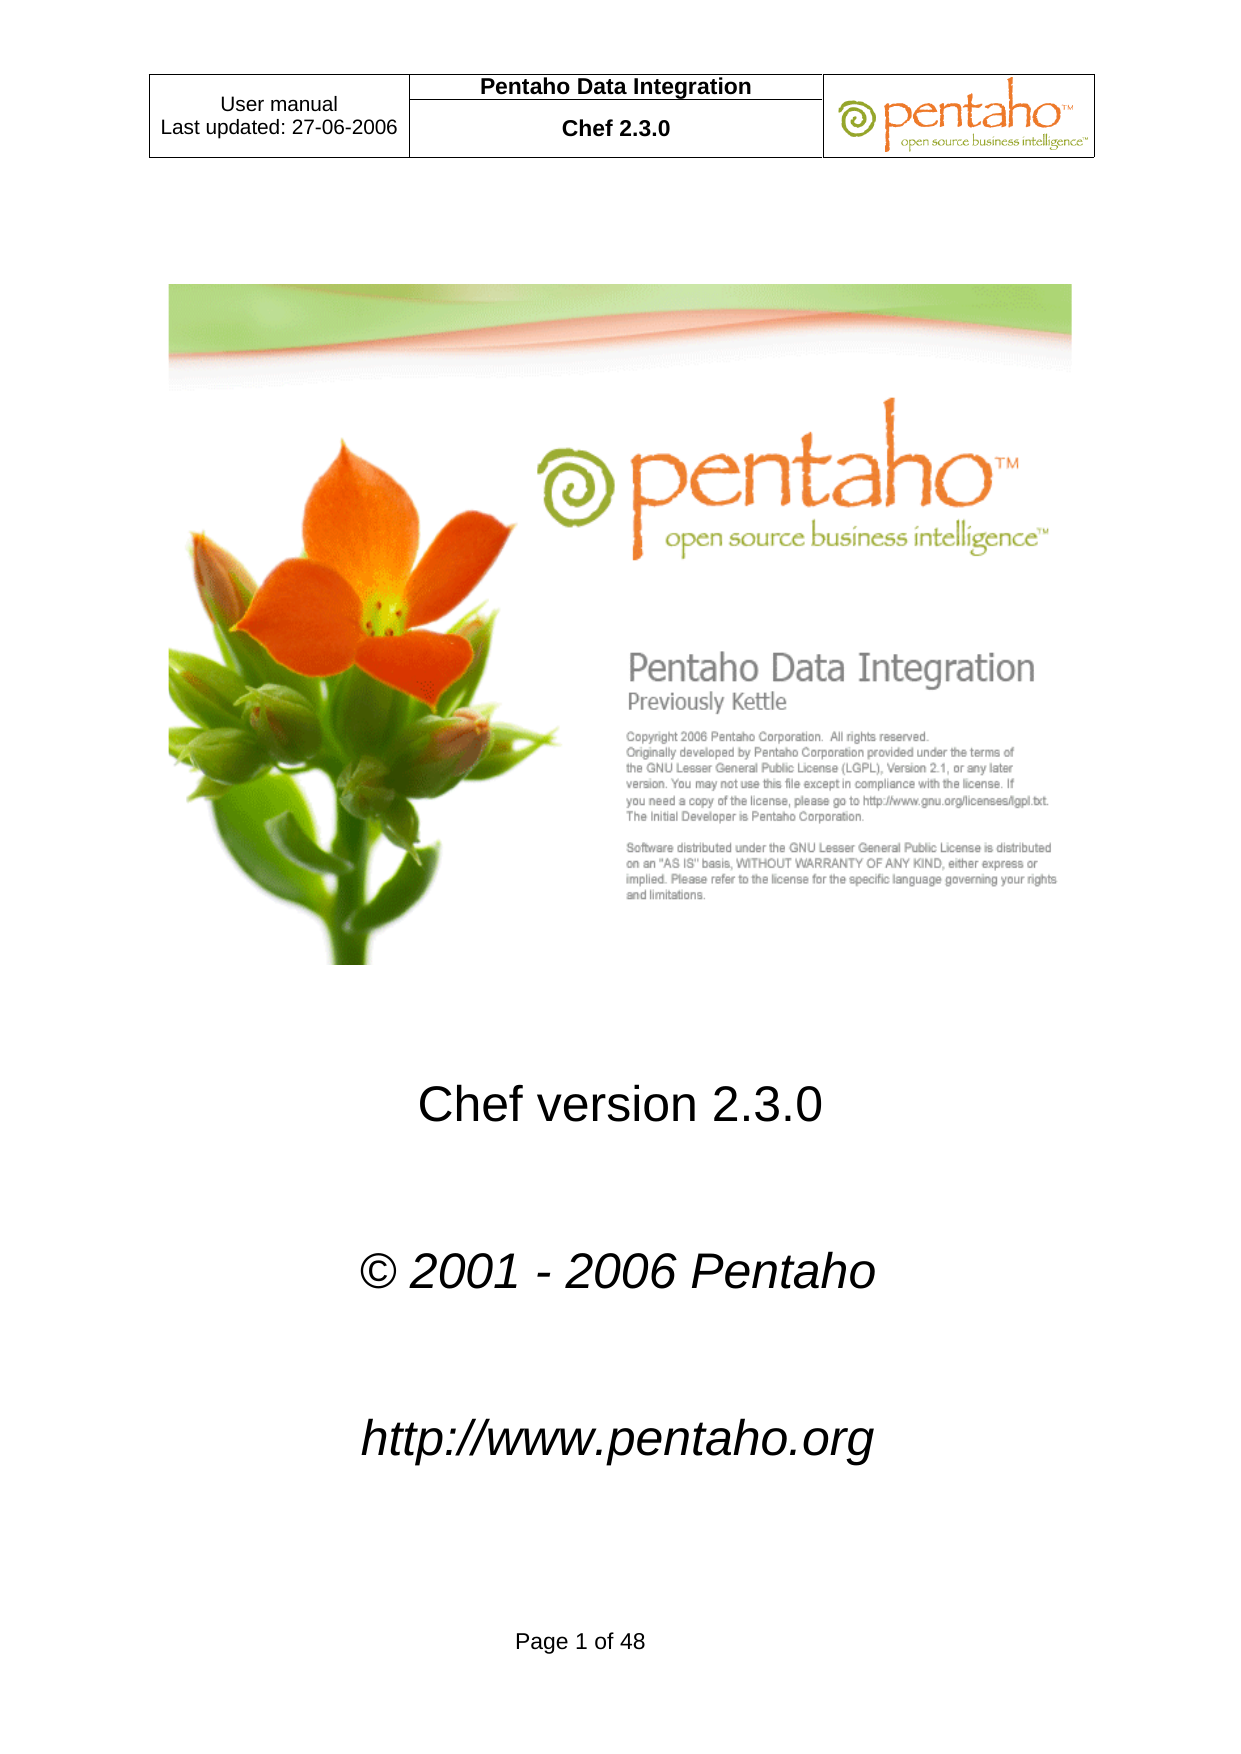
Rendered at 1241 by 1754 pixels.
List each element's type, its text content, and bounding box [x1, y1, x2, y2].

text © 2001 - 2006 Pentaho [148, 1243, 1092, 1299]
picture [168, 284, 1072, 965]
text Chef version 2.3.0 [148, 1076, 1092, 1132]
text http://www.pentaho.org [148, 1411, 1092, 1466]
